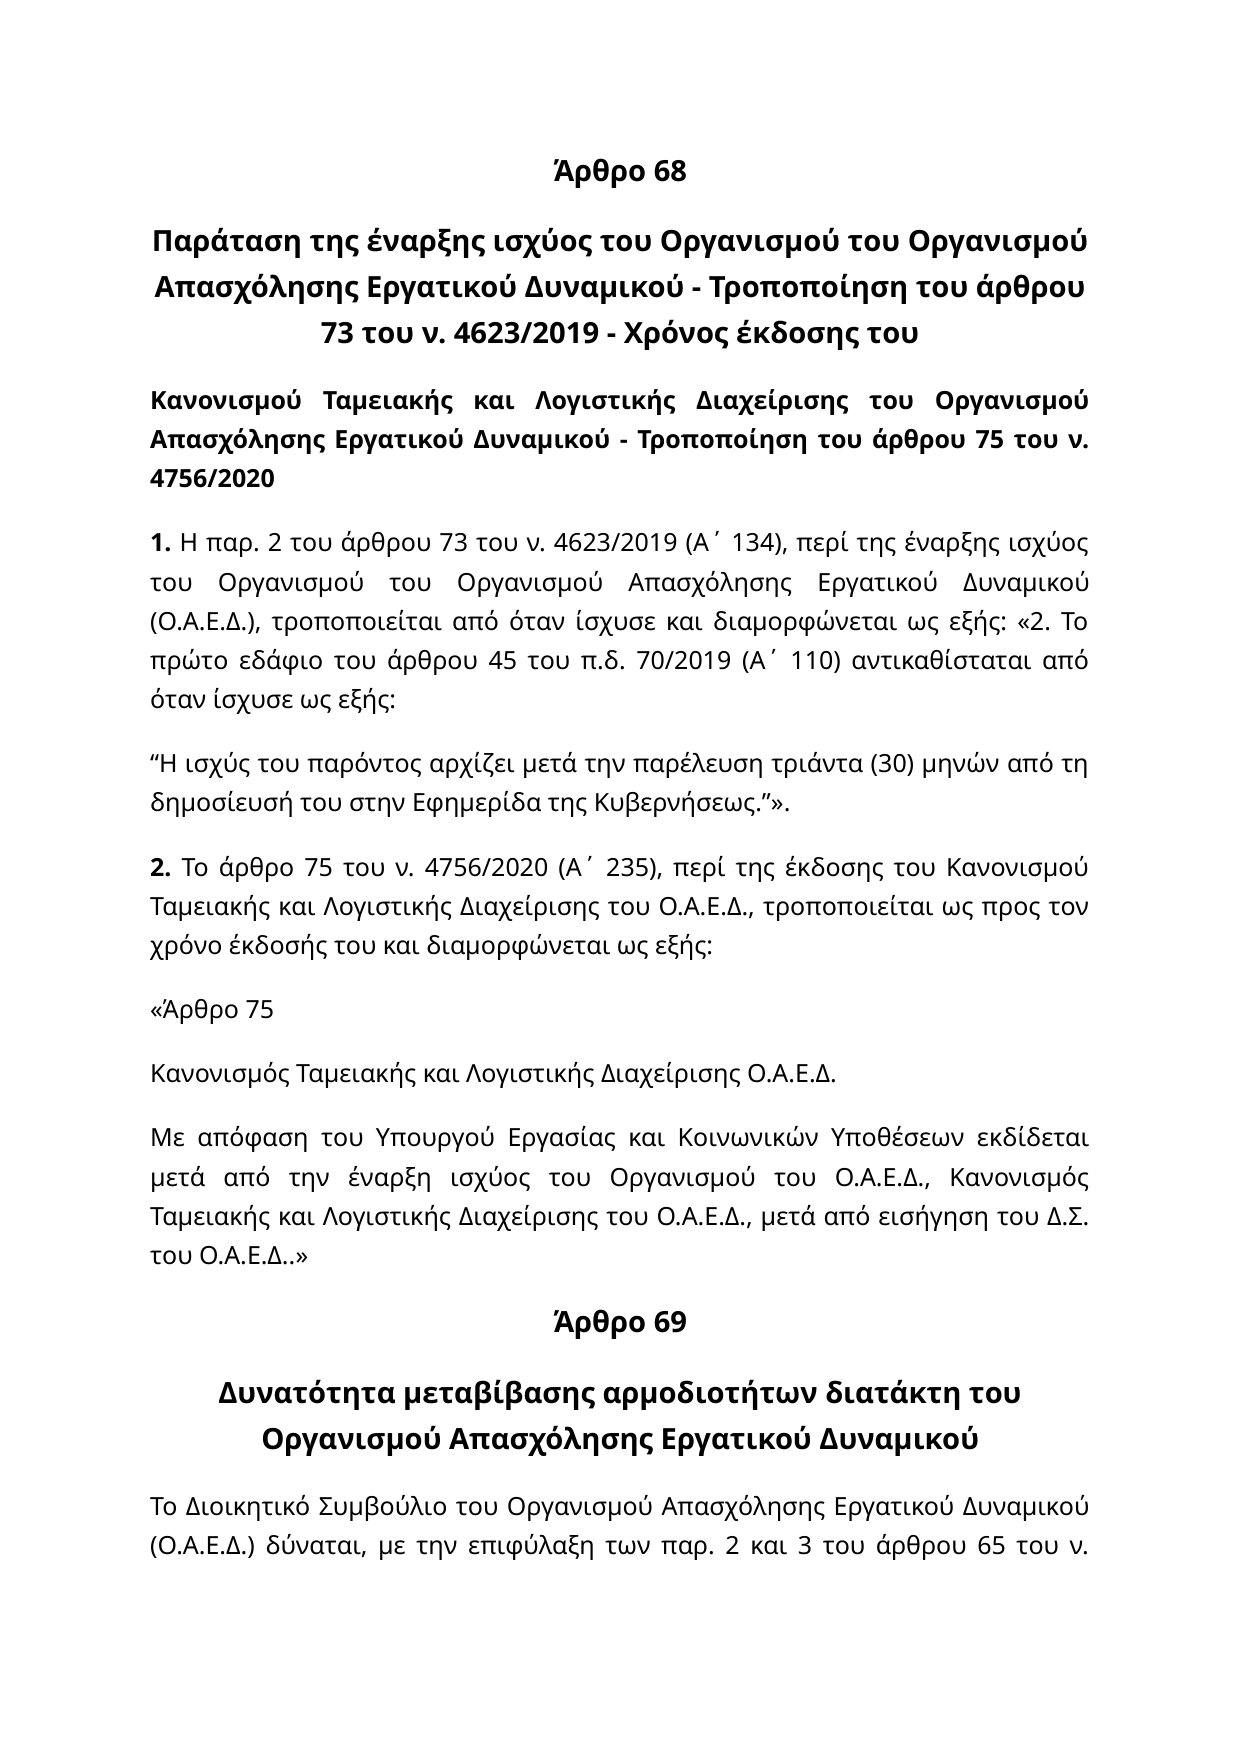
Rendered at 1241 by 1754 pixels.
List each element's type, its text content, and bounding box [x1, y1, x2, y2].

text «Άρθρο 75 [150, 992, 1090, 1026]
text Το Διοικητικό Συμβούλιο του Οργανισμού Απασχόλησης Εργατικού Δυναμικού (Ο.Α.Ε.Δ.) δύναται, με την επιφύλαξη των παρ. 2 και 3 του άρθρου 65 του ν. [150, 1488, 1090, 1562]
subtitle Άρθρο 68 [150, 150, 1090, 190]
text 2. Το άρθρο 75 του ν. 4756/2020 (Α΄ 235), περί της έκδοσης του Κανονισμού Ταμειακής και Λογιστικής Διαχείρισης του Ο.Α.Ε.Δ., τροποποιείται ως προς τον χρόνο έκδοσής του και διαμορφώνεται ως εξής: [150, 849, 1090, 962]
text “Η ισχύς του παρόντος αρχίζει μετά την παρέλευση τριάντα (30) μηνών από τη δημοσίευσή του στην Εφημερίδα της Κυβερνήσεως.”». [150, 746, 1090, 819]
text Με απόφαση του Υπουργού Εργασίας και Κοινωνικών Υποθέσεων εκδίδεται μετά από την έναρξη ισχύος του Οργανισμού του Ο.Α.Ε.Δ., Κανονισμός Ταμειακής και Λογιστικής Διαχείρισης του Ο.Α.Ε.Δ., μετά από εισήγηση του Δ.Σ. του Ο.Α.Ε.Δ..» [150, 1120, 1090, 1272]
subtitle Δυνατότητα μεταβίβασης αρμοδιοτήτων διατάκτη του Οργανισμού Απασχόλησης Εργατικού Δυναμικού [150, 1372, 1090, 1458]
text 1. Η παρ. 2 του άρθρου 73 του ν. 4623/2019 (Α΄ 134), περί της έναρξης ισχύος του Οργανισμού του Οργανισμού Απασχόλησης Εργατικού Δυναμικού (Ο.Α.Ε.Δ.), τροποποιείται από όταν ίσχυσε και διαμορφώνεται ως εξής: «2. Το πρώτο εδάφιο του άρθρου 45 του π.δ. 70/2019 (Α΄ 110) αντικαθίσταται από όταν ίσχυσε ως εξής: [150, 525, 1090, 716]
text Κανονισμού Ταμειακής και Λογιστικής Διαχείρισης του Οργανισμού Απασχόλησης Εργατικού Δυναμικού - Τροποποίηση του άρθρου 75 του ν. 4756/2020 [150, 382, 1090, 495]
subtitle Άρθρο 69 [150, 1302, 1090, 1341]
subtitle Παράταση της έναρξης ισχύος του Οργανισμού του Οργανισμού Απασχόλησης Εργατικού Δυναμικού - Τροποποίηση του άρθρου 73 του ν. 4623/2019 - Χρόνος έκδοσης του [150, 221, 1090, 352]
text Κανονισμός Ταμειακής και Λογιστικής Διαχείρισης Ο.Α.Ε.Δ. [150, 1056, 1090, 1090]
